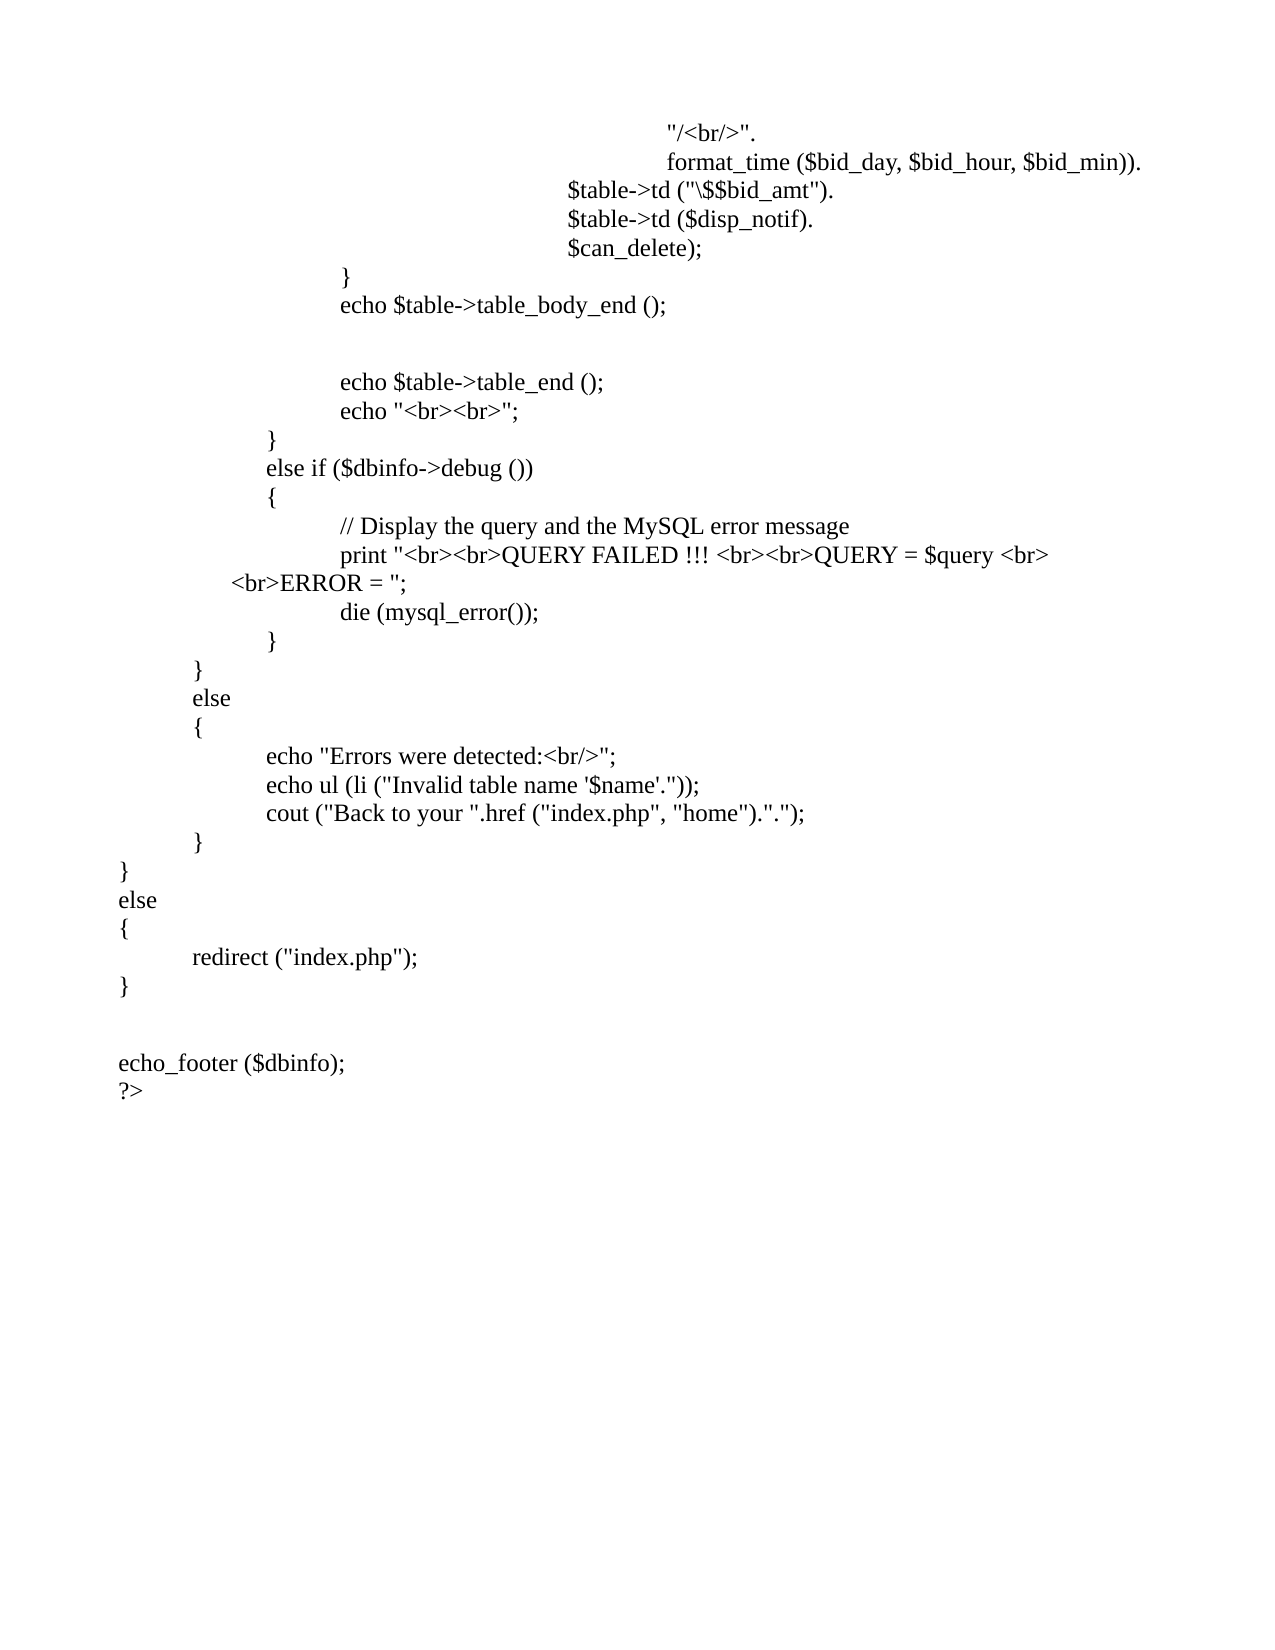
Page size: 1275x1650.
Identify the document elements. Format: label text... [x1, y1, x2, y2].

text else if ($dbinfo->debug ()) [118, 453, 1157, 482]
text <br>ERROR = "; [118, 568, 1157, 597]
text } [118, 827, 1157, 856]
text ?> [118, 1076, 1157, 1105]
text else [118, 683, 1157, 712]
text die (mysql_error()); [118, 597, 1157, 626]
text echo $table->table_body_end (); [118, 291, 1157, 319]
text echo "<br><br>"; [118, 396, 1157, 425]
text "/<br/>". [118, 118, 1157, 147]
text } [118, 626, 1157, 655]
text } [118, 262, 1157, 291]
text } [118, 425, 1157, 453]
text else [118, 885, 1157, 913]
text format_time ($bid_day, $bid_hour, $bid_min)). [118, 147, 1157, 176]
text { [118, 913, 1157, 942]
text $can_delete); [118, 233, 1157, 262]
text { [118, 482, 1157, 511]
text { [118, 712, 1157, 741]
text echo ul (li ("Invalid table name '$name'.")); [118, 770, 1157, 798]
text echo "Errors were detected:<br/>"; [118, 741, 1157, 770]
text } [118, 971, 1157, 1000]
text echo $table->table_end (); [118, 367, 1157, 396]
text } [118, 655, 1157, 683]
text echo_footer ($dbinfo); [118, 1048, 1157, 1076]
text } [118, 856, 1157, 885]
text redirect ("index.php"); [118, 942, 1157, 971]
text print "<br><br>QUERY FAILED !!! <br><br>QUERY = $query <br> [118, 540, 1157, 568]
text cout ("Back to your ".href ("index.php", "home")."."); [118, 798, 1157, 827]
text $table->td ($disp_notif). [118, 204, 1157, 233]
text $table->td ("\$$bid_amt"). [118, 176, 1157, 204]
text // Display the query and the MySQL error message [118, 511, 1157, 540]
